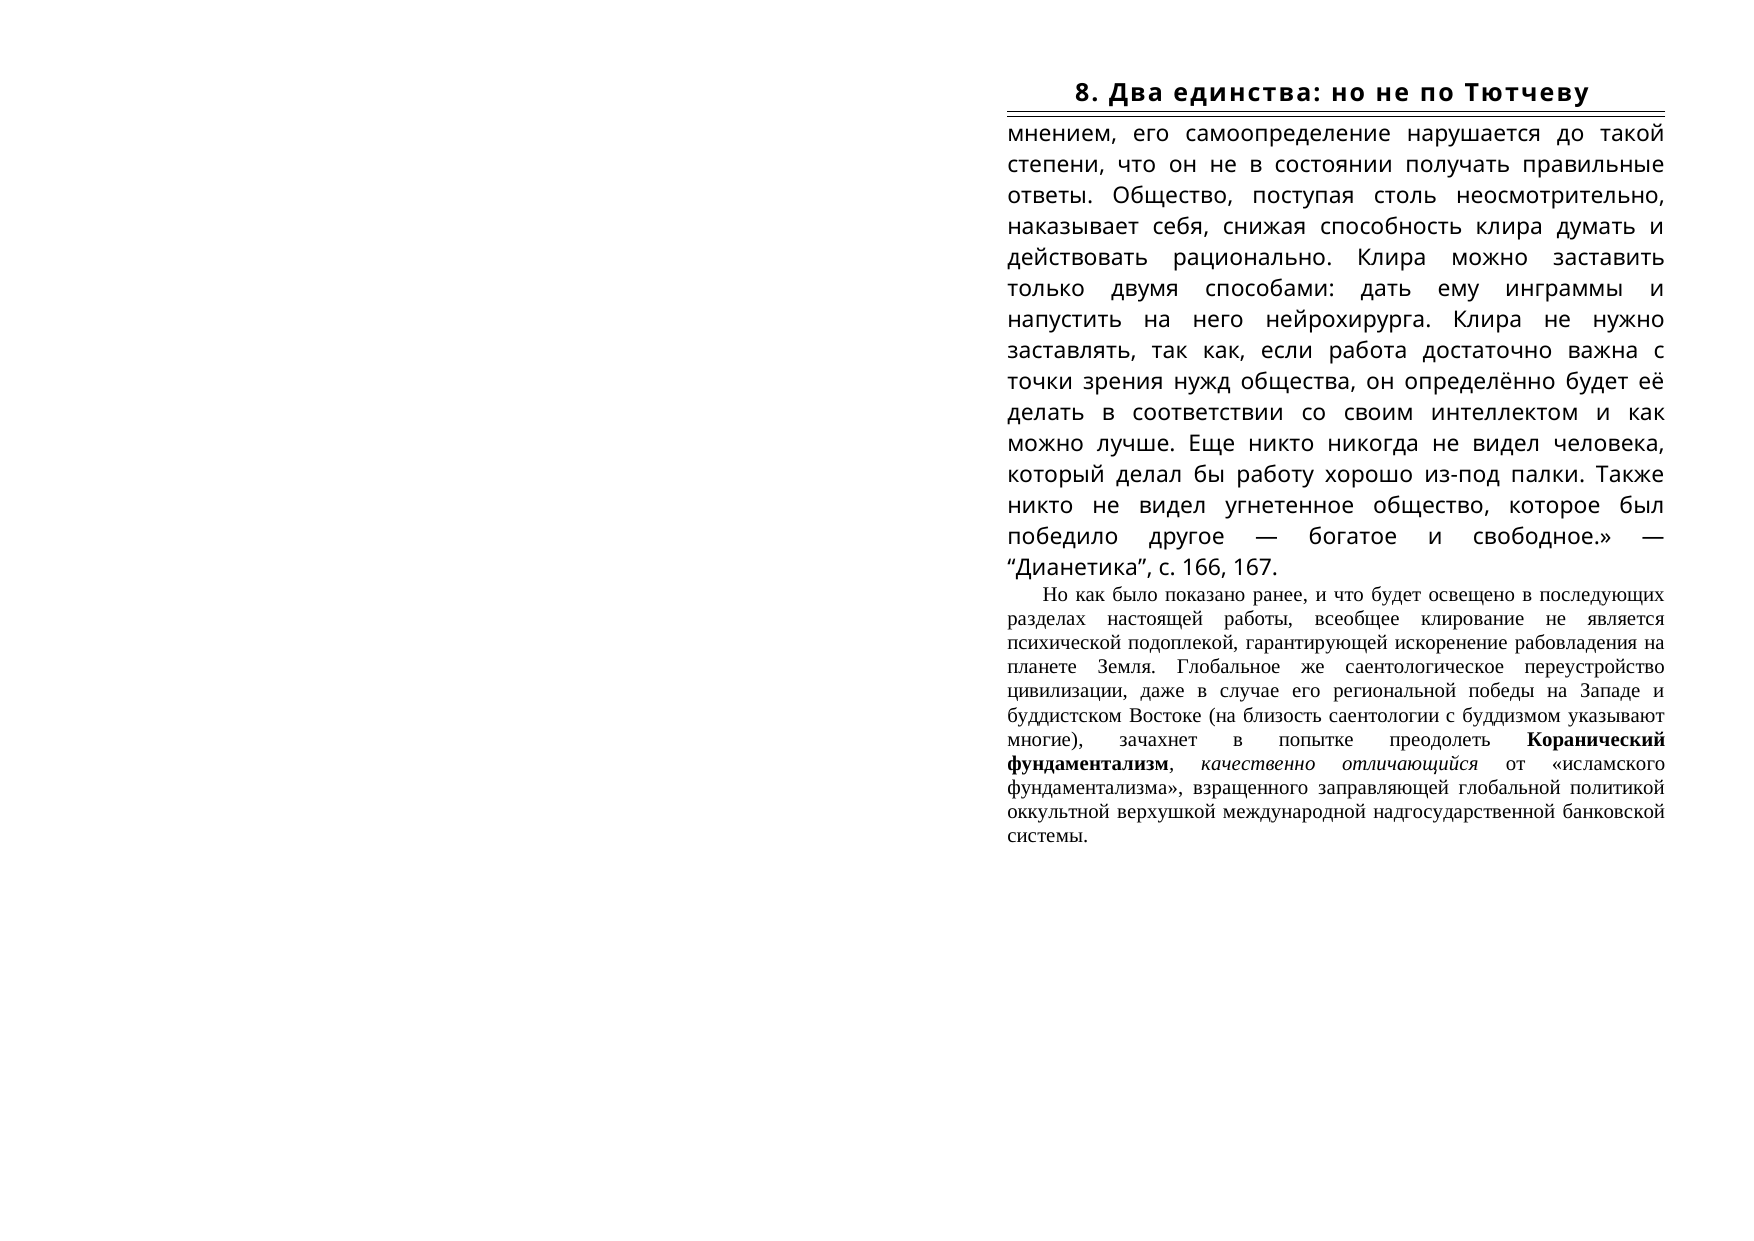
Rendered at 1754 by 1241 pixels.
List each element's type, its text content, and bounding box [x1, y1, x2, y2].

text мнением, его самоопределение нарушается до такой степени, что он не в состоянии получать правильные ответы. Общество, поступая столь неосмотрительно, наказывает себя, снижая способность клира думать и действовать рационально. Клира можно заставить только двумя способами: дать ему инграммы и напустить на него нейрохирурга. Клира не нужно заставлять, так как, если работа достаточно важна с точки зрения нужд общества, он определённо будет её делать в соответствии со своим интеллектом и как можно лучше. Еще никто никогда не видел человека, который делал бы работу хорошо из-под палки. Также никто не видел угнетенное общество, которое был победило другое — богатое и свободное.» — “Дианетика”, с. 166, 167. [1007, 117, 1665, 582]
text Но как было показано ранее, и что будет освещено в последующих разделах настоящей работы, всеобщее клирование не является психической подоплекой, гарантирующей искоренение рабовладения на планете Земля. Глобальное же саентологическое переустройство цивилизации, даже в случае его региональной победы на Западе и буддистском Востоке (на близость саентологии с буддизмом указывают многие), зачахнет в попытке преодолеть Коранический фундаментализм, качественно отличающийся от «ис­ламского фундаментализма», взращенного заправляющей глобальной политикой оккультной верхушкой международной надгосударственной банковской системы. [1007, 582, 1665, 847]
